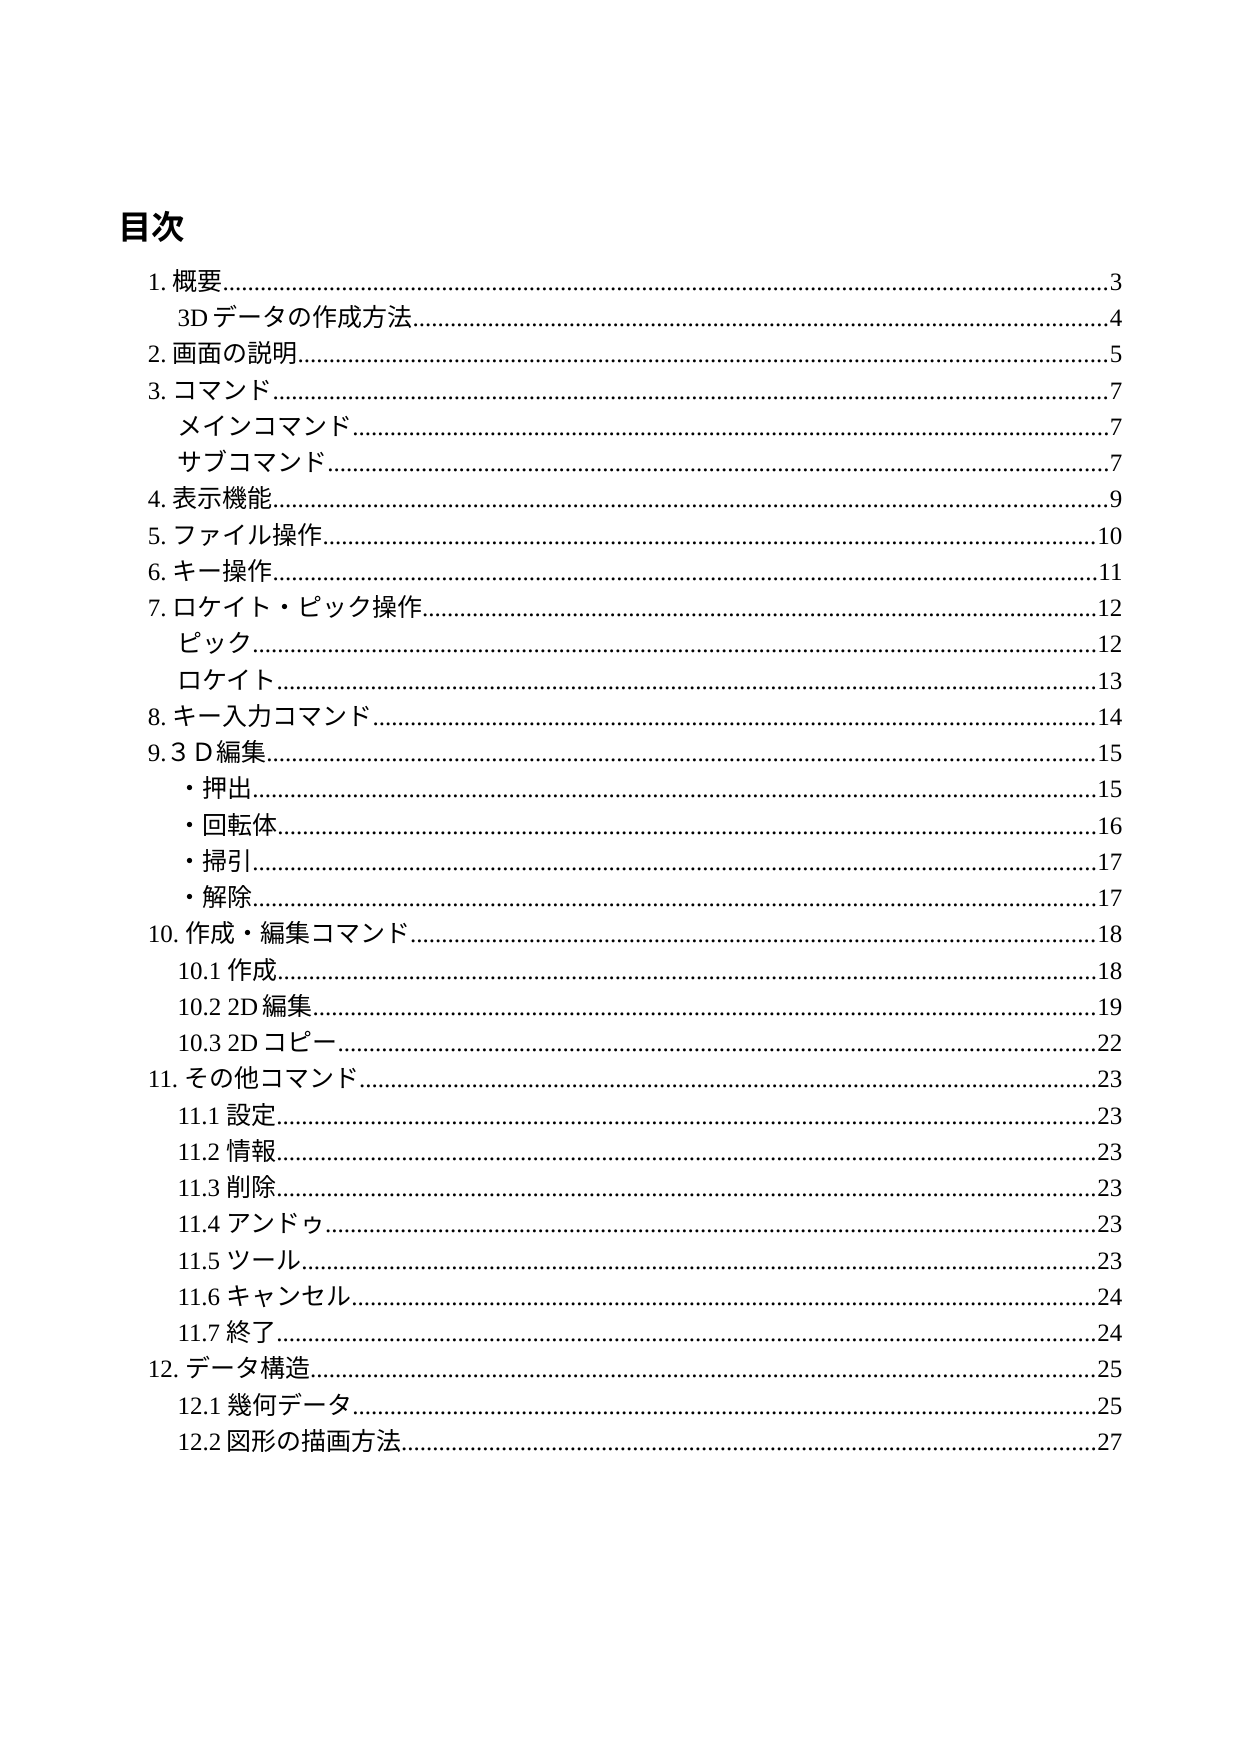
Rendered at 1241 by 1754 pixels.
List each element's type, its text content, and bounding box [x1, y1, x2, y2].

text 11.4 アンドゥ 23 [177, 1204, 1122, 1240]
text 9.３Ｄ編集 15 [148, 733, 1122, 769]
subtitle 目次 [118, 201, 1122, 249]
text 11.1 設定 23 [177, 1095, 1122, 1131]
text 11.6 キャンセル 24 [177, 1276, 1122, 1313]
text メインコマンド 7 [177, 406, 1122, 443]
text 12.2図形の描画方法 27 [177, 1421, 1122, 1458]
text 10.1 作成 18 [177, 950, 1122, 986]
text 4. 表示機能 9 [148, 479, 1122, 515]
text 3Dデータの作成方法 4 [177, 298, 1122, 334]
text 11.3 削除 23 [177, 1168, 1122, 1204]
text 2. 画面の説明 5 [148, 334, 1122, 370]
text 11.7 終了 24 [177, 1313, 1122, 1349]
text 8. キー入力コマンド 14 [148, 696, 1122, 733]
text ・掃引 17 [177, 841, 1122, 878]
text ロケイト 13 [177, 660, 1122, 696]
text 1. 概要 3 [148, 261, 1122, 298]
text 10.2 2D編集 19 [177, 986, 1122, 1023]
text 5. ファイル操作 10 [148, 515, 1122, 551]
text ・解除 17 [177, 878, 1122, 914]
text 11. その他コマンド 23 [148, 1059, 1122, 1095]
text 10. 作成・編集コマンド 18 [148, 914, 1122, 950]
text 11.2 情報 23 [177, 1131, 1122, 1168]
text 7. ロケイト・ピック操作 12 [148, 588, 1122, 624]
text 11.5 ツール 23 [177, 1240, 1122, 1276]
text ・押出 15 [177, 769, 1122, 805]
text サブコマンド 7 [177, 443, 1122, 479]
text ピック 12 [177, 624, 1122, 660]
text ・回転体 16 [177, 805, 1122, 841]
text 12. データ構造 25 [148, 1349, 1122, 1385]
text 6. キー操作 11 [148, 551, 1122, 588]
text 10.3 2Dコピー 22 [177, 1023, 1122, 1059]
text 3. コマンド 7 [148, 370, 1122, 406]
text 12.1 幾何データ 25 [177, 1385, 1122, 1421]
